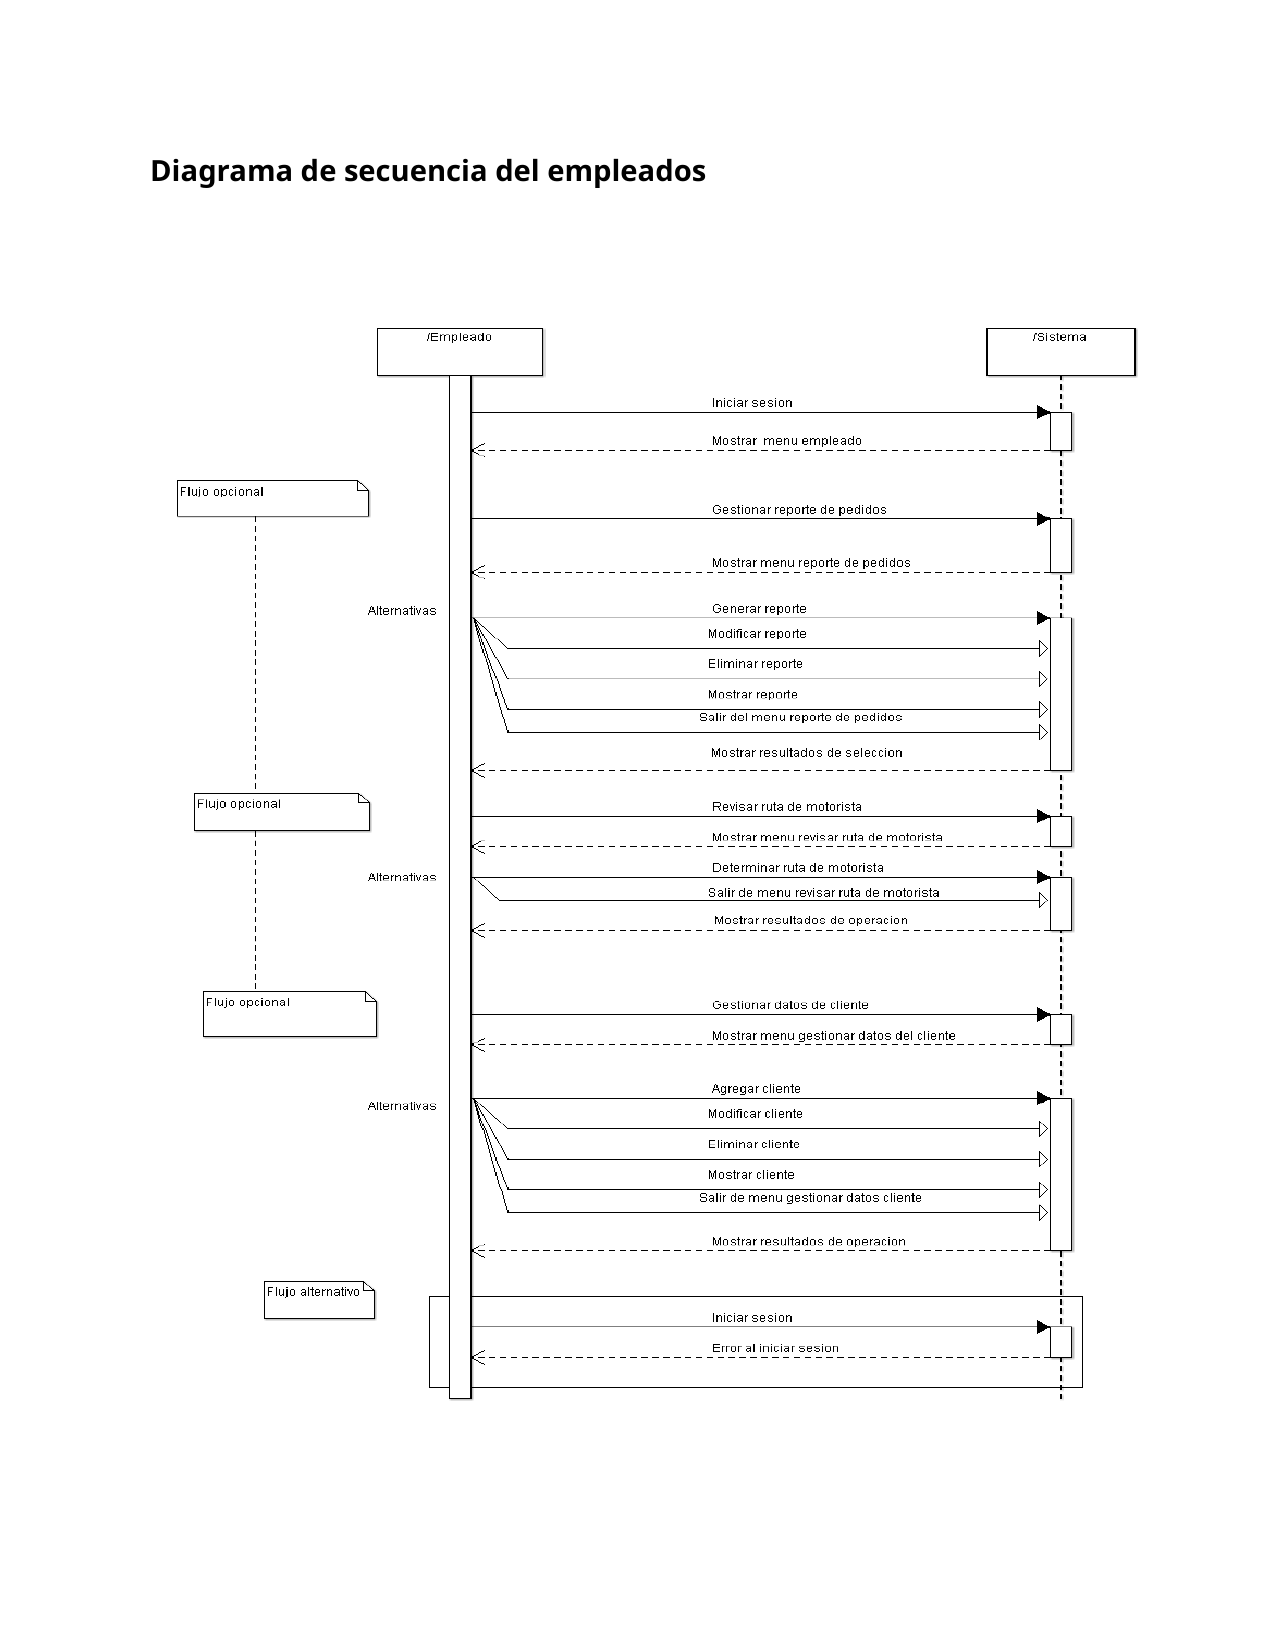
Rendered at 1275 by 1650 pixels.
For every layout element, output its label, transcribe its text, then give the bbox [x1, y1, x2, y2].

picture [145, 292, 1164, 1435]
text Diagrama de secuencia del empleados [150, 150, 1125, 190]
